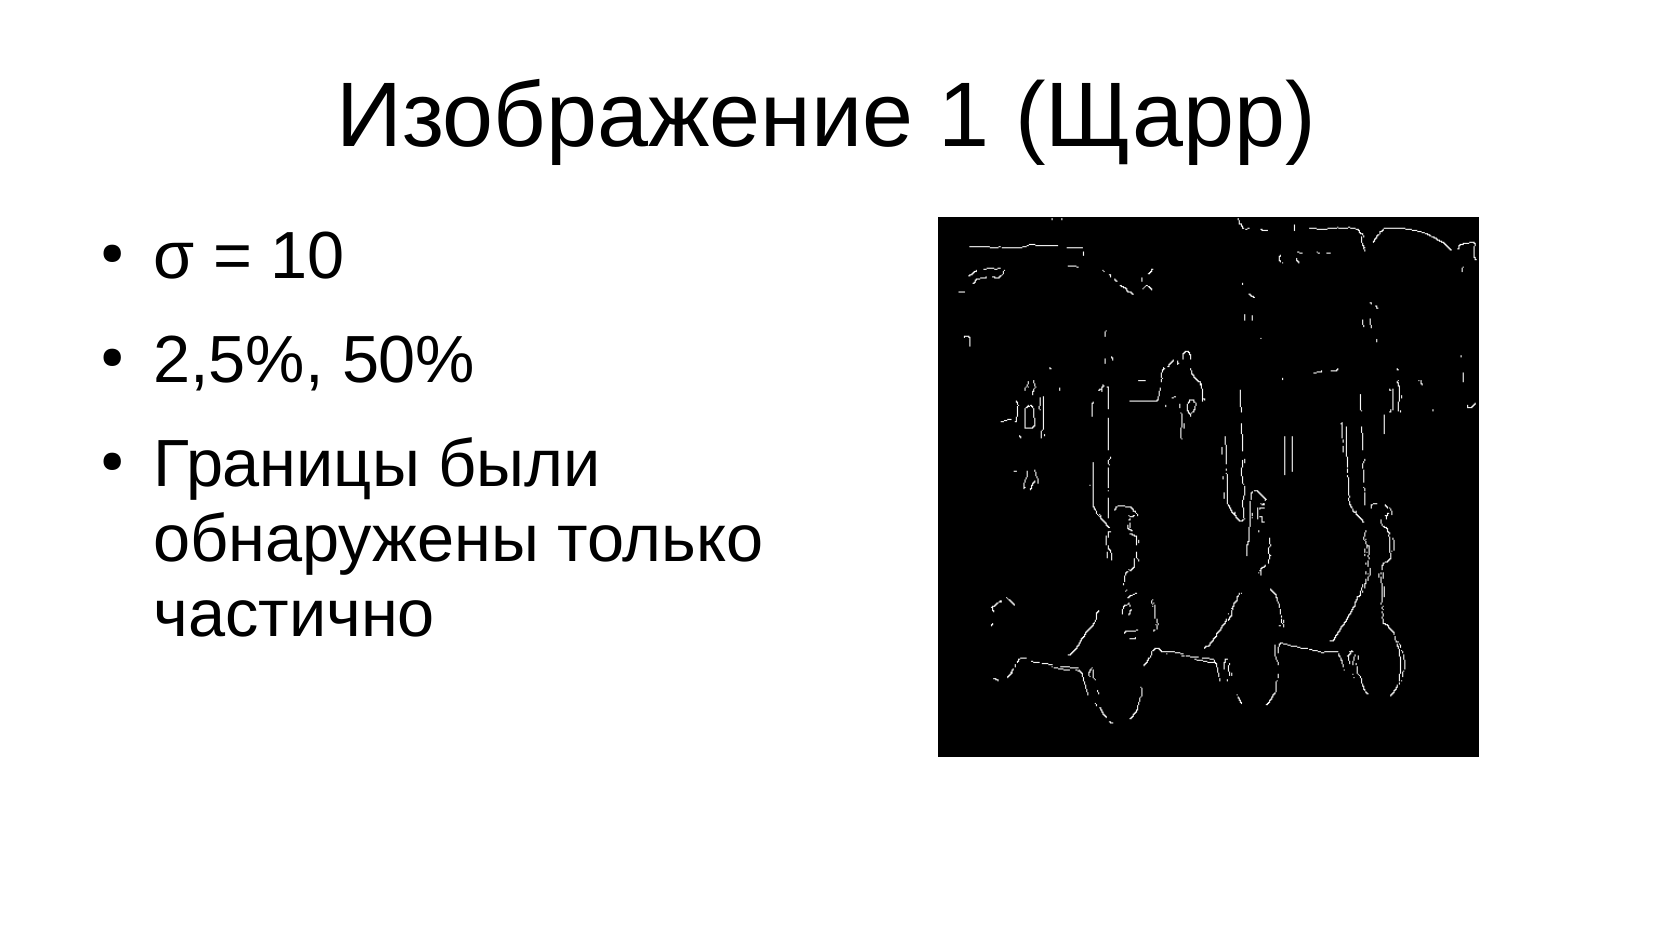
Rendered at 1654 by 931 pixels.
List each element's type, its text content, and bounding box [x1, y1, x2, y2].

title Изображение 1 (Щарр) [82, 37, 1571, 193]
list σ = 10 2,5%, 50% Границы были обнаружены только частично [82, 217, 809, 758]
picture [938, 217, 1479, 758]
